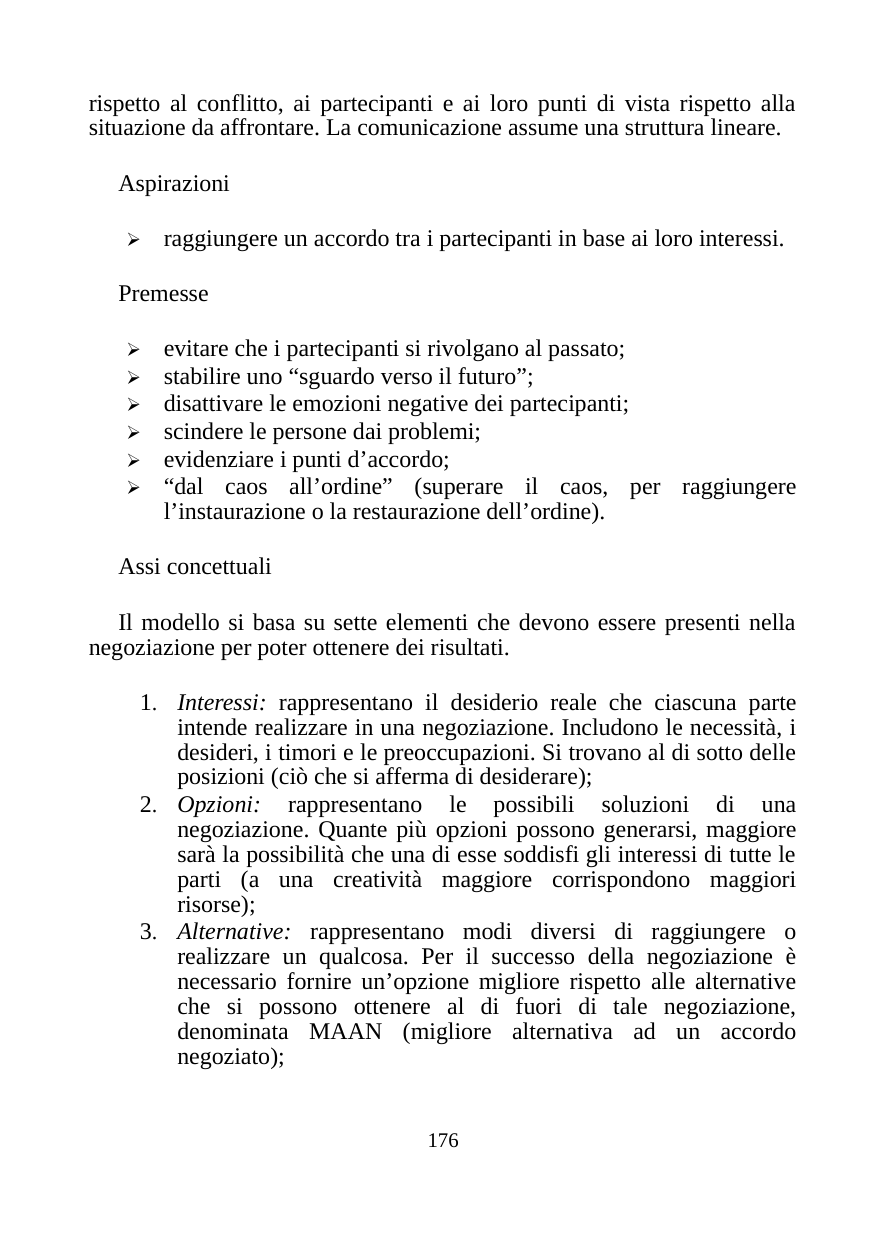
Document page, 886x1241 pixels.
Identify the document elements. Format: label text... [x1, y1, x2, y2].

list disattivare le emozioni negative dei partecipanti; [126, 389, 797, 417]
list stabilire uno “sguardo verso il futuro”; [126, 362, 797, 389]
list scindere le persone dai problemi; [126, 417, 797, 445]
list Opzioni: rappresentano le possibili soluzioni di una negoziazione. Quante più opzioni possono generarsi, maggiore sarà la possibilità che una di esse soddisfi gli interessi di tutte le parti (a una creatività maggiore corrispondono maggiori risorse); [139, 790, 797, 917]
text Il modello si basa su sette elementi che devono essere presenti nella negoziazione per poter ottenere dei risultati. [88, 608, 797, 660]
list Interessi: rappresentano il desiderio reale che ciascuna parte intende realizzare in una negoziazione. Includono le necessità, i desideri, i timori e le preoccupazioni. Si trovano al di sotto delle posizioni (ciò che si afferma di desiderare); [139, 688, 797, 790]
text Assi concettuali [88, 552, 797, 580]
list “dal caos all’ordine” (superare il caos, per raggiungere l’instaurazione o la restaurazione dell’ordine). [126, 472, 797, 525]
text Aspirazioni [88, 169, 797, 196]
text Premesse [88, 279, 797, 307]
list evidenziare i punti d’accordo; [126, 445, 797, 472]
text rispetto al conflitto, ai partecipanti e ai loro punti di vista rispetto alla situazione da affrontare. La comunicazione assume una struttura lineare. [88, 88, 797, 141]
list evitare che i partecipanti si rivolgano al passato; [126, 334, 797, 362]
list Alternative: rappresentano modi diversi di raggiungere o realizzare un qualcosa. Per il successo della negoziazione è necessario fornire un’opzione migliore rispetto alle alternative che si possono ottenere al di fuori di tale negoziazione, denominata MAAN (migliore alternativa ad un accordo negoziato); [139, 917, 797, 1069]
list raggiungere un accordo tra i partecipanti in base ai loro interessi. [126, 224, 797, 251]
